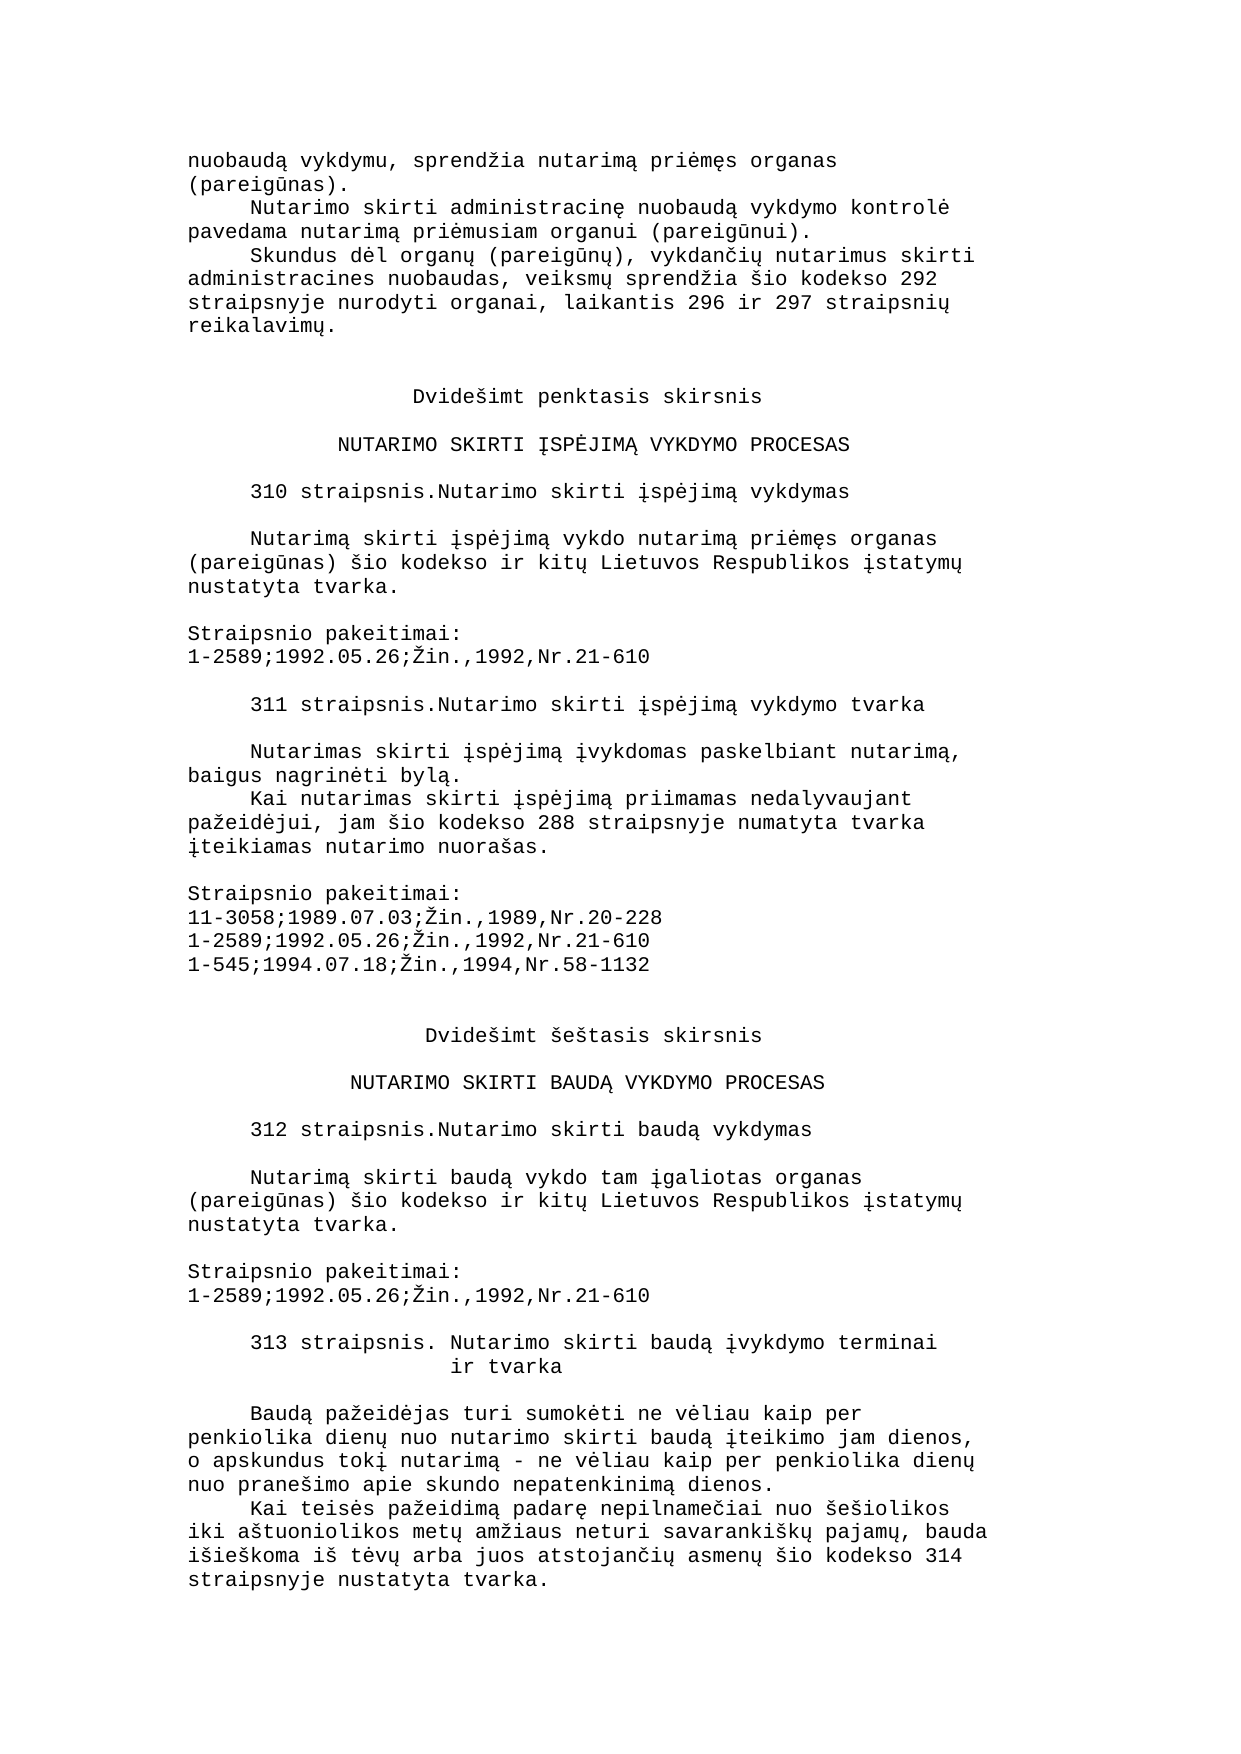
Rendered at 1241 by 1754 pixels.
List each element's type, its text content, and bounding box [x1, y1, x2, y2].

text baigus nagrinėti bylą. [187, 765, 1053, 788]
text ir tvarka [187, 1356, 1053, 1379]
text nuobaudą vykdymu, sprendžia nutarimą priėmęs organas [187, 150, 1053, 174]
text o apskundus tokį nutarimą - ne vėliau kaip per penkiolika dienų [187, 1451, 1053, 1474]
text Straipsnio pakeitimai: [187, 623, 1053, 647]
text Nutarimas skirti įspėjimą įvykdomas paskelbiant nutarimą, [187, 741, 1053, 765]
text NUTARIMO SKIRTI ĮSPĖJIMĄ VYKDYMO PROCESAS [187, 434, 1053, 457]
text 1-2589;1992.05.26;Žin.,1992,Nr.21-610 [187, 1285, 1053, 1309]
text 1-2589;1992.05.26;Žin.,1992,Nr.21-610 [187, 647, 1053, 670]
text Skundus dėl organų (pareigūnų), vykdančių nutarimus skirti [187, 244, 1053, 268]
text išieškoma iš tėvų arba juos atstojančių asmenų šio kodekso 314 [187, 1545, 1053, 1569]
text Nutarimo skirti administracinę nuobaudą vykdymo kontrolė [187, 197, 1053, 221]
text Dvidešimt penktasis skirsnis [187, 386, 1053, 410]
text nuo pranešimo apie skundo nepatenkinimą dienos. [187, 1474, 1053, 1498]
text Nutarimą skirti įspėjimą vykdo nutarimą priėmęs organas [187, 528, 1053, 552]
text straipsnyje nurodyti organai, laikantis 296 ir 297 straipsnių [187, 292, 1053, 316]
text reikalavimų. [187, 316, 1053, 339]
text 11-3058;1989.07.03;Žin.,1989,Nr.20-228 [187, 907, 1053, 930]
text Baudą pažeidėjas turi sumokėti ne vėliau kaip per [187, 1403, 1053, 1427]
text straipsnyje nustatyta tvarka. [187, 1569, 1053, 1592]
text 1-2589;1992.05.26;Žin.,1992,Nr.21-610 [187, 930, 1053, 954]
text 310 straipsnis.Nutarimo skirti įspėjimą vykdymas [187, 481, 1053, 505]
text 313 straipsnis. Nutarimo skirti baudą įvykdymo terminai [187, 1332, 1053, 1356]
text įteikiamas nutarimo nuorašas. [187, 836, 1053, 859]
text Nutarimą skirti baudą vykdo tam įgaliotas organas [187, 1167, 1053, 1190]
text Kai teisės pažeidimą padarę nepilnamečiai nuo šešiolikos [187, 1498, 1053, 1521]
text Straipsnio pakeitimai: [187, 883, 1053, 907]
text 1-545;1994.07.18;Žin.,1994,Nr.58-1132 [187, 954, 1053, 978]
text pažeidėjui, jam šio kodekso 288 straipsnyje numatyta tvarka [187, 812, 1053, 836]
text (pareigūnas). [187, 174, 1053, 197]
text iki aštuoniolikos metų amžiaus neturi savarankiškų pajamų, bauda [187, 1521, 1053, 1545]
text administracines nuobaudas, veiksmų sprendžia šio kodekso 292 [187, 268, 1053, 292]
text Kai nutarimas skirti įspėjimą priimamas nedalyvaujant [187, 788, 1053, 812]
text penkiolika dienų nuo nutarimo skirti baudą įteikimo jam dienos, [187, 1427, 1053, 1451]
text (pareigūnas) šio kodekso ir kitų Lietuvos Respublikos įstatymų [187, 552, 1053, 576]
text NUTARIMO SKIRTI BAUDĄ VYKDYMO PROCESAS [187, 1072, 1053, 1096]
text pavedama nutarimą priėmusiam organui (pareigūnui). [187, 221, 1053, 244]
text Dvidešimt šeštasis skirsnis [187, 1025, 1053, 1048]
text nustatyta tvarka. [187, 576, 1053, 599]
text (pareigūnas) šio kodekso ir kitų Lietuvos Respublikos įstatymų [187, 1190, 1053, 1214]
text nustatyta tvarka. [187, 1214, 1053, 1238]
text 312 straipsnis.Nutarimo skirti baudą vykdymas [187, 1119, 1053, 1143]
text 311 straipsnis.Nutarimo skirti įspėjimą vykdymo tvarka [187, 694, 1053, 717]
text Straipsnio pakeitimai: [187, 1261, 1053, 1285]
